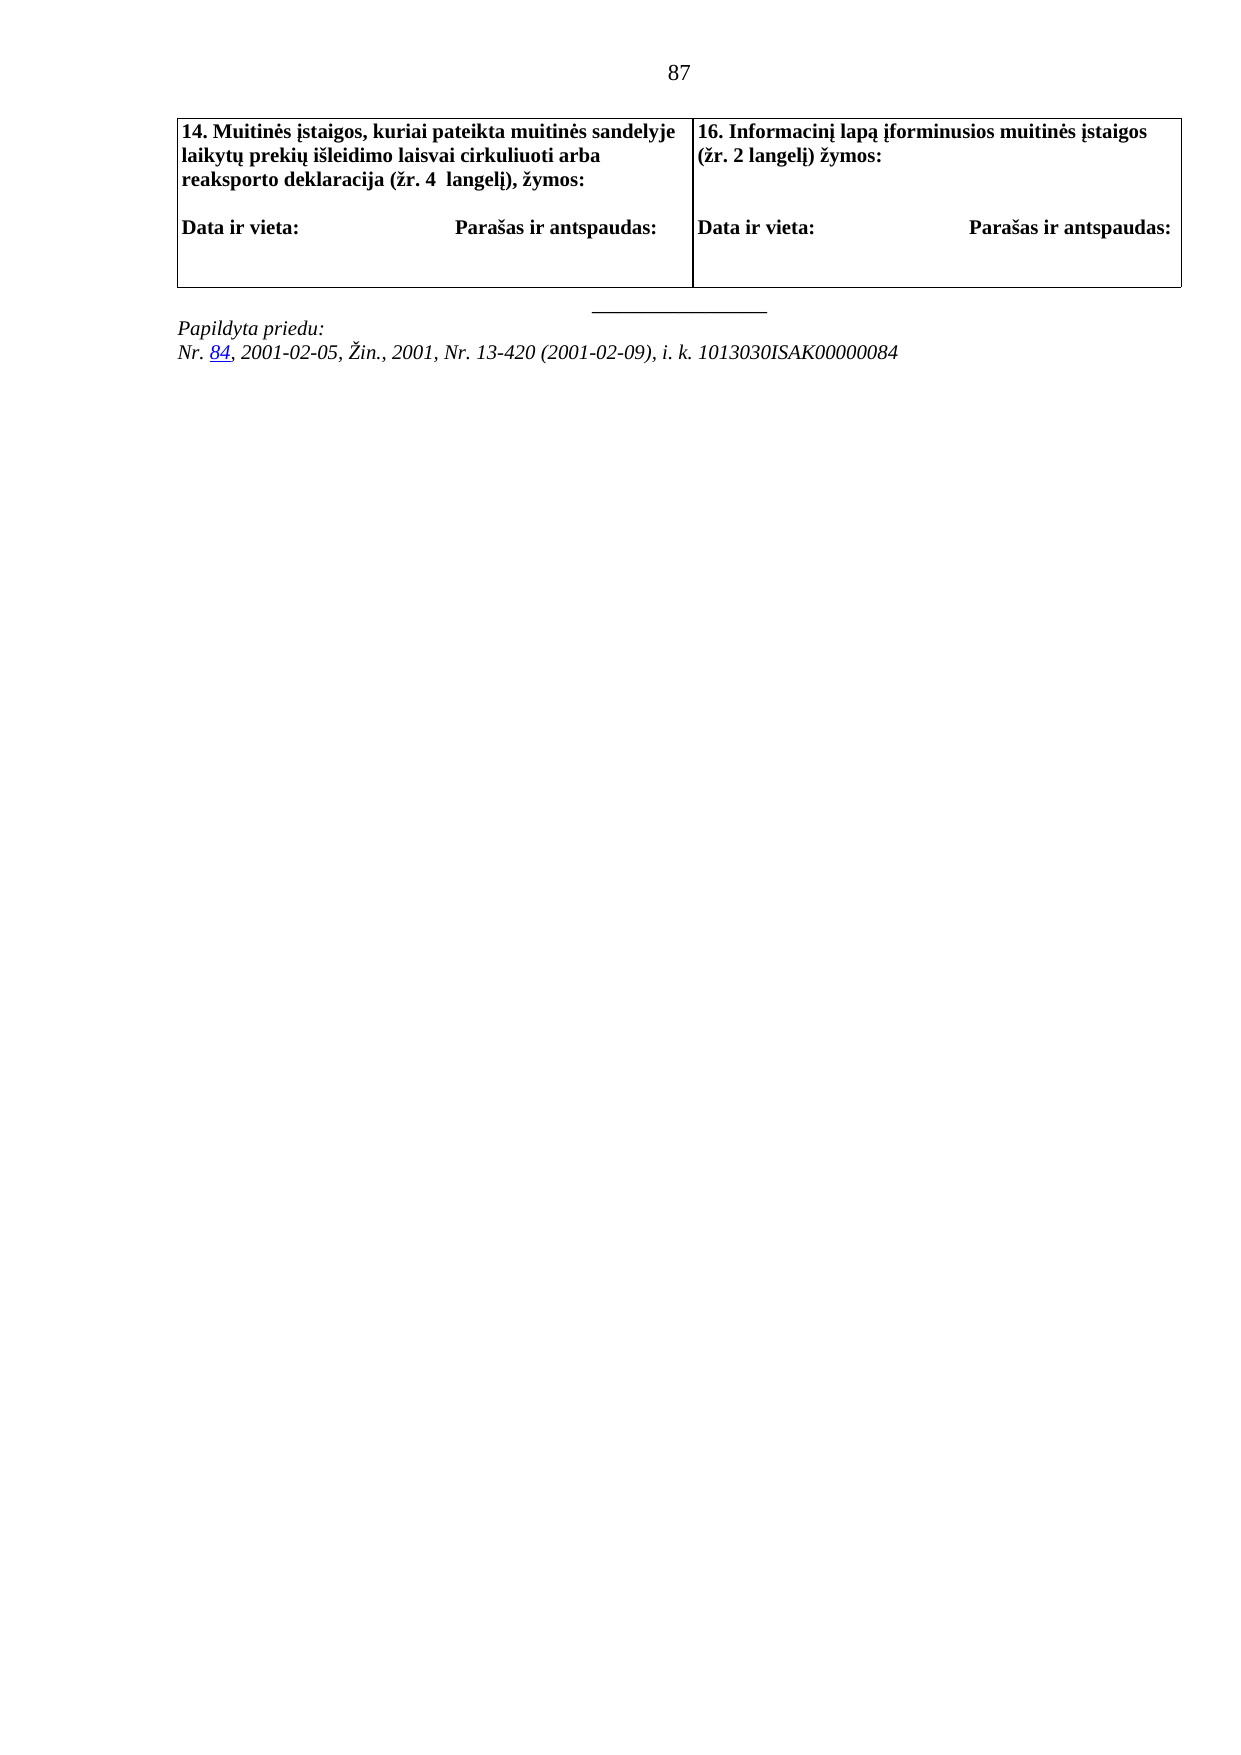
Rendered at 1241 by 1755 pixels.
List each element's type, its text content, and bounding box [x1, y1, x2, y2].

text Nr. 84, 2001-02-05, Žin., 2001, Nr. 13-420 (2001-02-09), i. k. 1013030ISAK00000084 [177, 340, 1181, 364]
text Papildyta priedu: [177, 316, 1181, 340]
table_cell 14. Muitinės įstaigos, kuriai pateikta muitinės sandelyje laikytų prekių išleidimo laisvai cirkuliuoti arba reaksporto deklaracija (žr. 4 langelį), žymos: Data ir vieta: Parašas ir antspaudas: [178, 119, 692, 287]
table_cell 16. Informacinį lapą įforminusios muitinės įstaigos (žr. 2 langelį) žymos: Data ir vieta: Parašas ir antspaudas: [694, 119, 1181, 287]
text ______________ [177, 288, 1181, 316]
